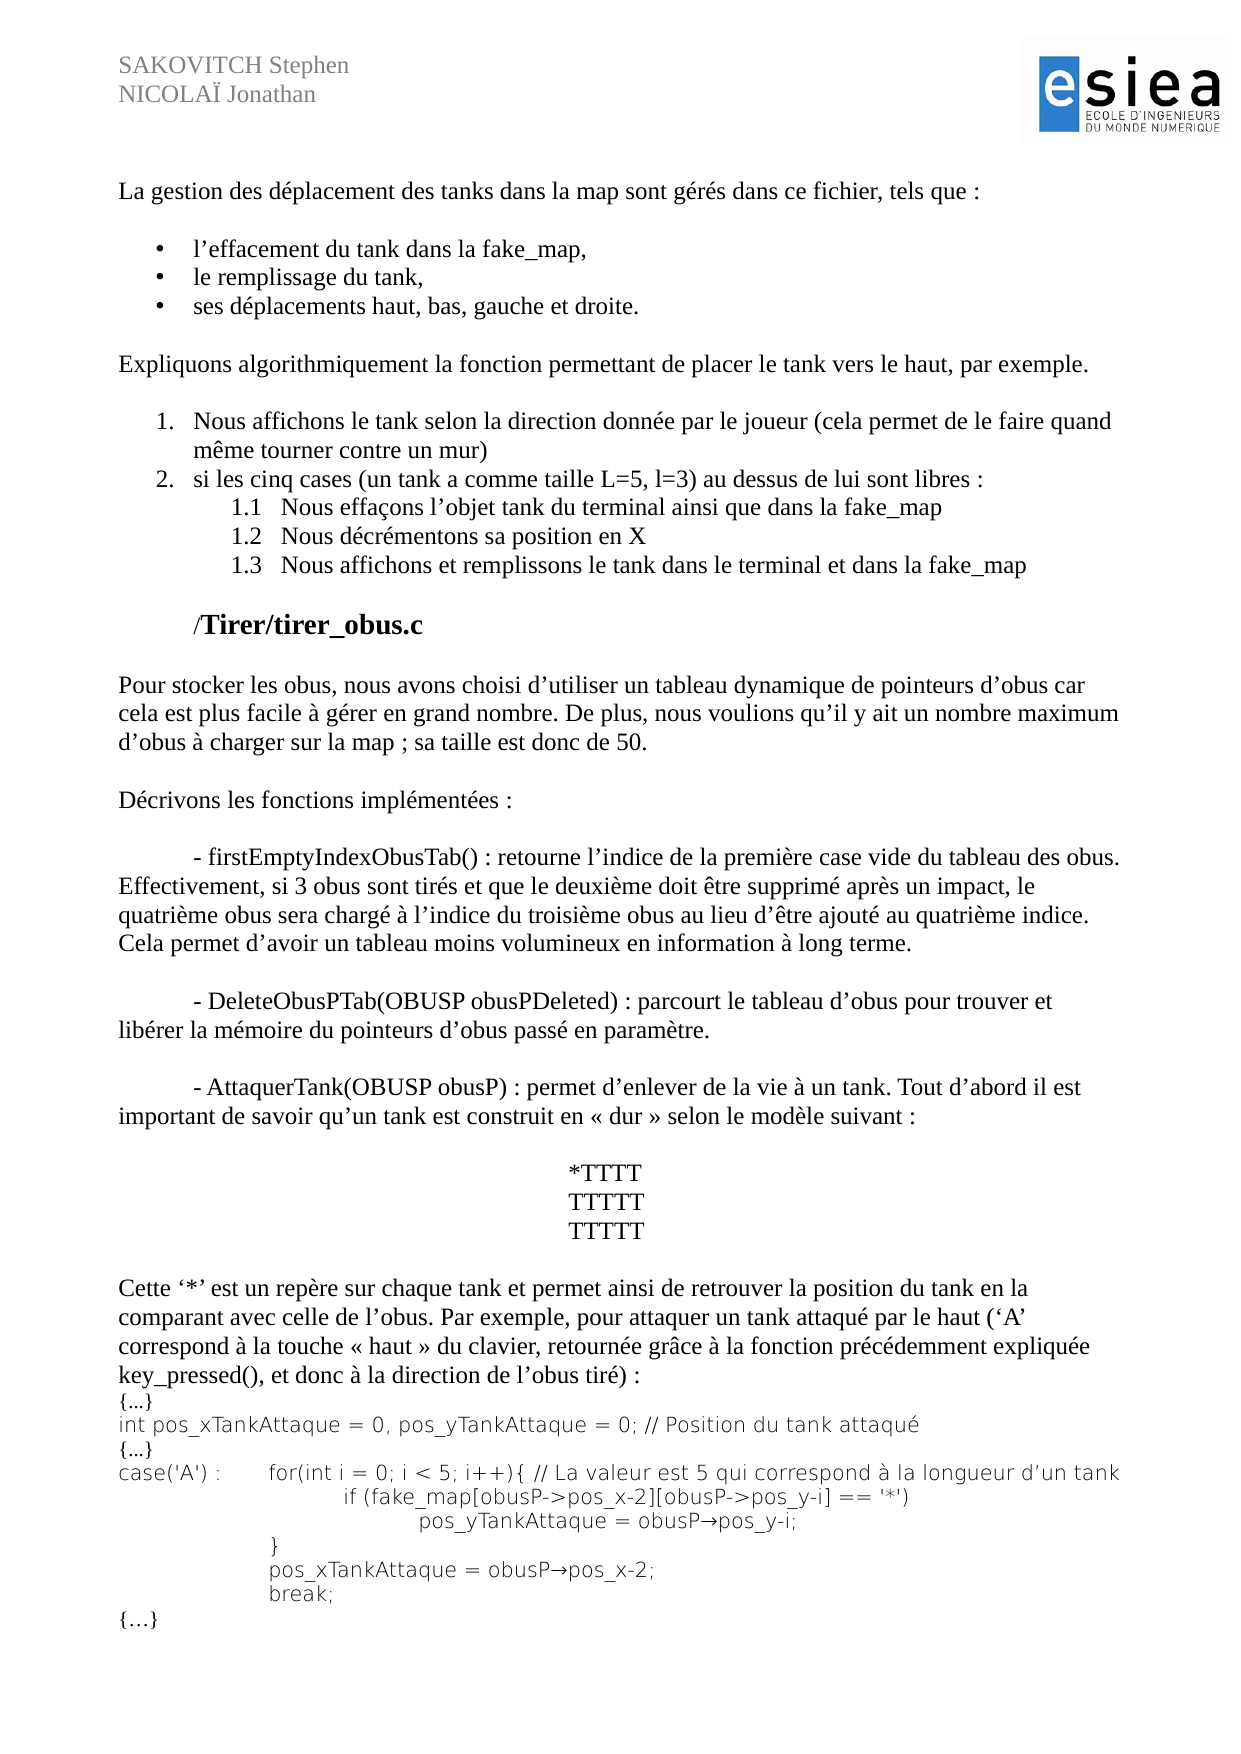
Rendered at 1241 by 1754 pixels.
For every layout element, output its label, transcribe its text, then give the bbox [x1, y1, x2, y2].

text Cette ‘*’ est un repère sur chaque tank et permet ainsi de retrouver la position du tank en la comparant avec celle de l’obus. Par exemple, pour attaquer un tank attaqué par le haut (‘A’ correspond à la touche « haut » du clavier, retournée grâce à la fonction précédemment expliquée key_pressed(), et donc à la direction de l’obus tiré) : [118, 1273, 1122, 1388]
text - AttaquerTank(OBUSP obusP) : permet d’enlever de la vie à un tank. Tout d’abord il est important de savoir qu’un tank est construit en « dur » selon le modèle suivant : [118, 1072, 1122, 1130]
text TTTTT [118, 1187, 1122, 1216]
list le remplissage du tank, [156, 262, 1122, 291]
text if (fake_map[obusP->pos_x-2][obusP->pos_y-i] == '*') pos_yTankAttaque = obusP→pos_y-i; [118, 1485, 1122, 1534]
text La gestion des déplacement des tanks dans la map sont gérés dans ce fichier, tels que : [118, 176, 1122, 205]
list Nous affichons le tank selon la direction donnée par le joueur (cela permet de le faire quand même tourner contre un mur) [156, 406, 1122, 464]
text {...} [118, 1437, 1122, 1461]
text Décrivons les fonctions implémentées : [118, 785, 1122, 813]
list 1.3 Nous affichons et remplissons le tank dans le terminal et dans la fake_map [193, 550, 1122, 579]
text {...} [118, 1388, 1122, 1413]
text case('A') : for(int i = 0; i < 5; i++){ // La valeur est 5 qui correspond à la longueur d’un tank [118, 1461, 1122, 1485]
text - firstEmptyIndexObusTab() : retourne l’indice de la première case vide du tableau des obus. Effectivement, si 3 obus sont tirés et que le deuxième doit être supprimé après un impact, le quatrième obus sera chargé à l’indice du troisième obus au lieu d’être ajouté au quatrième indice. Cela permet d’avoir un tableau moins volumineux en information à long terme. [118, 842, 1122, 957]
list si les cinq cases (un tank a comme taille L=5, l=3) au dessus de lui sont libres : [156, 464, 1122, 492]
text int pos_xTankAttaque = 0, pos_yTankAttaque = 0; // Position du tank attaqué [118, 1413, 1122, 1437]
text /Tirer/tirer_obus.c [118, 607, 1122, 641]
list 1.2 Nous décrémentons sa position en X [193, 521, 1122, 550]
text - DeleteObusPTab(OBUSP obusPDeleted) : parcourt le tableau d’obus pour trouver et libérer la mémoire du pointeurs d’obus passé en paramètre. [118, 986, 1122, 1043]
list ses déplacements haut, bas, gauche et droite. [156, 291, 1122, 320]
list 1.1 Nous effaçons l’objet tank du terminal ainsi que dans la fake_map [193, 492, 1122, 521]
text {…} [118, 1607, 1122, 1631]
picture [1020, 37, 1231, 145]
text *TTTT [118, 1158, 1122, 1187]
text pos_xTankAttaque = obusP→pos_x-2; [118, 1558, 1122, 1582]
text TTTTT [118, 1216, 1122, 1245]
text } [118, 1534, 1122, 1558]
list l’effacement du tank dans la fake_map, [156, 234, 1122, 262]
text break; [118, 1582, 1122, 1607]
text Expliquons algorithmiquement la fonction permettant de placer le tank vers le haut, par exemple. [118, 349, 1122, 377]
text Pour stocker les obus, nous avons choisi d’utiliser un tableau dynamique de pointeurs d’obus car cela est plus facile à gérer en grand nombre. De plus, nous voulions qu’il y ait un nombre maximum d’obus à charger sur la map ; sa taille est donc de 50. [118, 670, 1122, 756]
